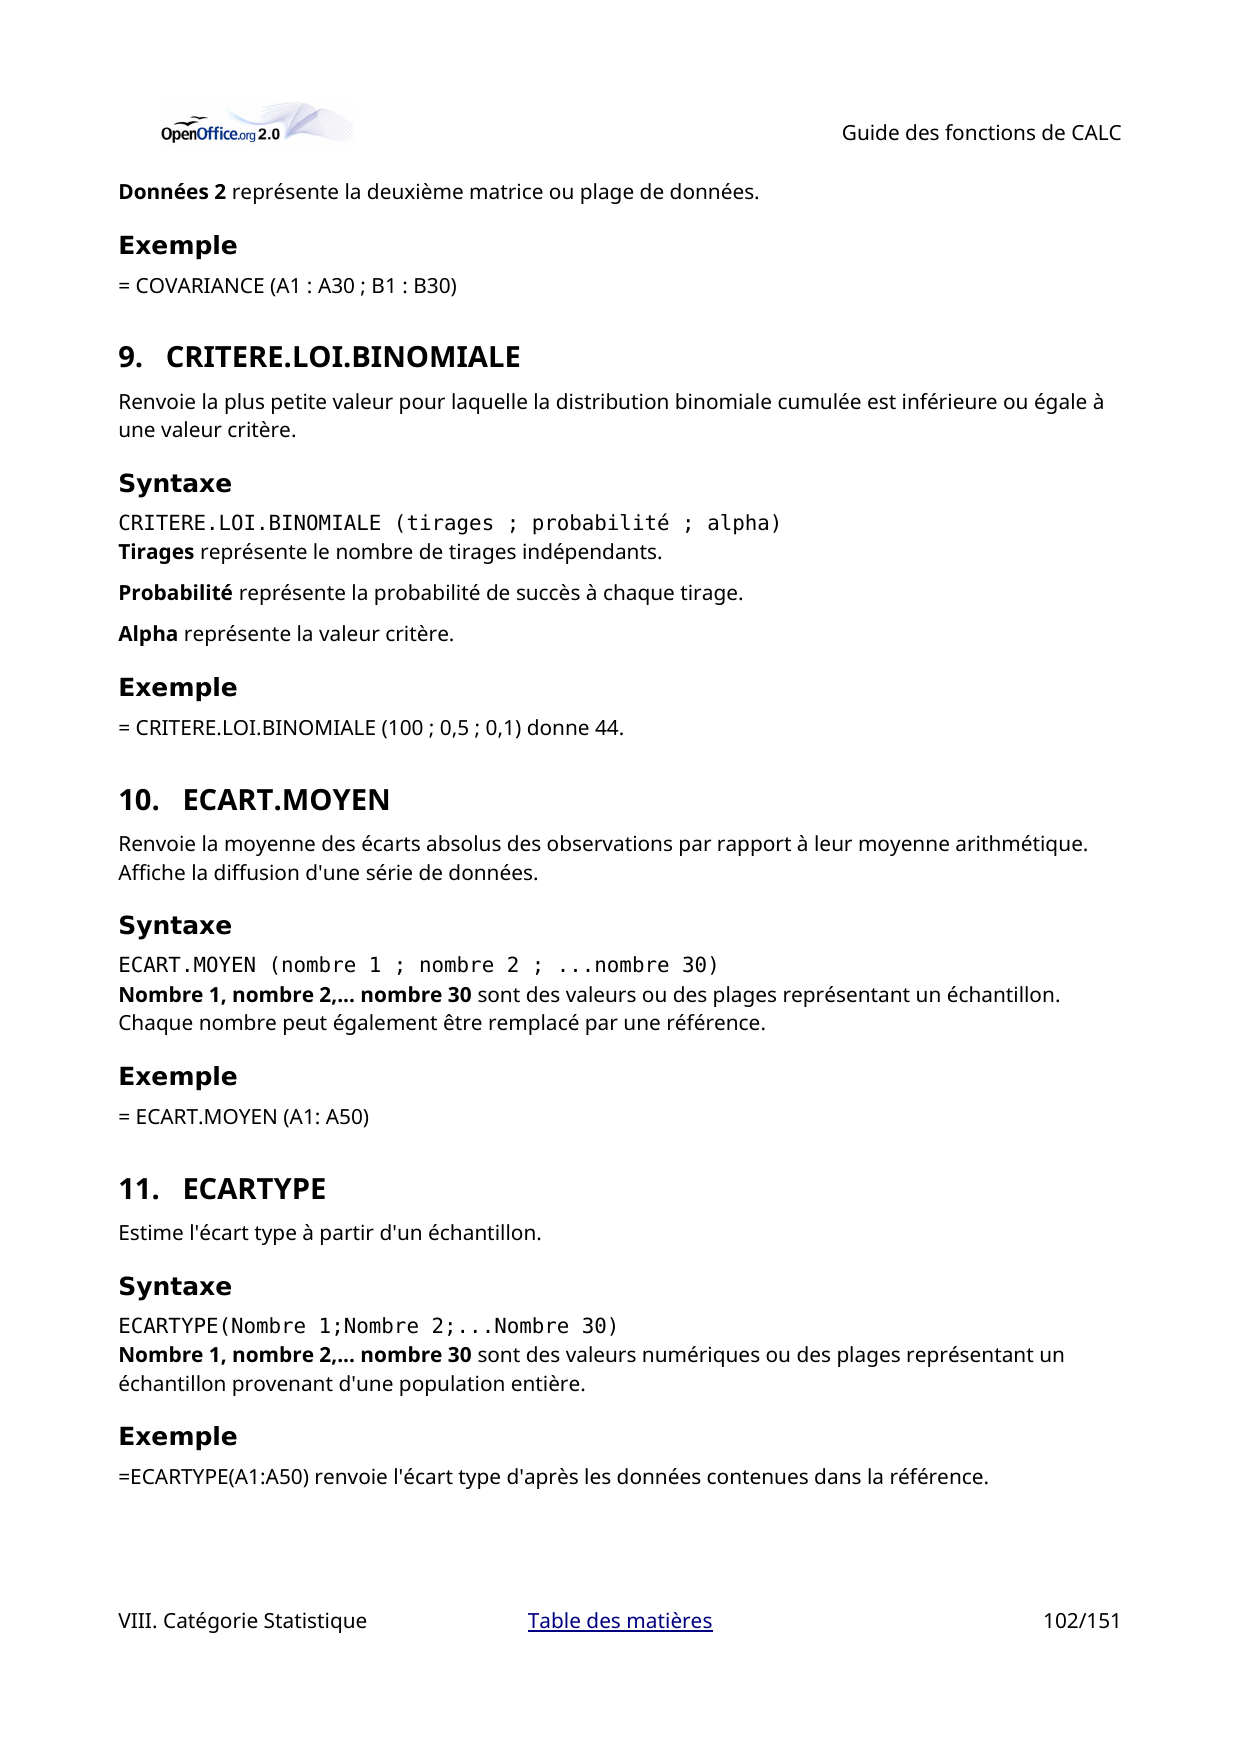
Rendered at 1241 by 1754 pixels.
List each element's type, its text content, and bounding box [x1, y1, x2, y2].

text Alpha représente la valeur critère. [118, 619, 1122, 648]
subtitle CRITERE.LOI.BINOMIALE [118, 337, 1122, 376]
text Renvoie la plus petite valeur pour laquelle la distribution binomiale cumulée est inférieure ou égale à une valeur critère. [118, 387, 1122, 444]
subtitle Exemple [118, 231, 1122, 260]
subtitle ECART.MOYEN [118, 779, 1122, 819]
text Tirages représente le nombre de tirages indépendants. [118, 537, 1122, 566]
text = CRITERE.LOI.BINOMIALE (100 ; 0,5 ; 0,1) donne 44. [118, 713, 1122, 742]
text Renvoie la moyenne des écarts absolus des observations par rapport à leur moyenne arithmétique. Affiche la diffusion d'une série de données. [118, 829, 1122, 886]
text =ECARTYPE(A1:A50) renvoie l'écart type d'après les données contenues dans la référence. [118, 1462, 1122, 1491]
text ECARTYPE(Nombre 1;Nombre 2;...Nombre 30) [118, 1314, 1122, 1338]
text ECART.MOYEN (nombre 1 ; nombre 2 ; ...nombre 30) [118, 953, 1122, 978]
text CRITERE.LOI.BINOMIALE (tirages ; probabilité ; alpha) [118, 511, 1122, 535]
subtitle Syntaxe [118, 469, 1122, 498]
text Nombre 1, nombre 2,... nombre 30 sont des valeurs ou des plages représentant un échantillon. Chaque nombre peut également être remplacé par une référence. [118, 980, 1122, 1037]
subtitle Exemple [118, 673, 1122, 702]
subtitle Exemple [118, 1423, 1122, 1452]
subtitle Syntaxe [118, 912, 1122, 941]
text Probabilité représente la probabilité de succès à chaque tirage. [118, 578, 1122, 607]
subtitle ECARTYPE [118, 1168, 1122, 1208]
text = ECART.MOYEN (A1: A50) [118, 1102, 1122, 1130]
subtitle Exemple [118, 1062, 1122, 1091]
text Nombre 1, nombre 2,... nombre 30 sont des valeurs numériques ou des plages représentant un échantillon provenant d'une population entière. [118, 1340, 1122, 1397]
text Estime l'écart type à partir d'un échantillon. [118, 1218, 1122, 1246]
text Données 2 représente la deuxième matrice ou plage de données. [118, 177, 1122, 206]
subtitle Syntaxe [118, 1272, 1122, 1301]
text = COVARIANCE (A1 : A30 ; B1 : B30) [118, 271, 1122, 299]
